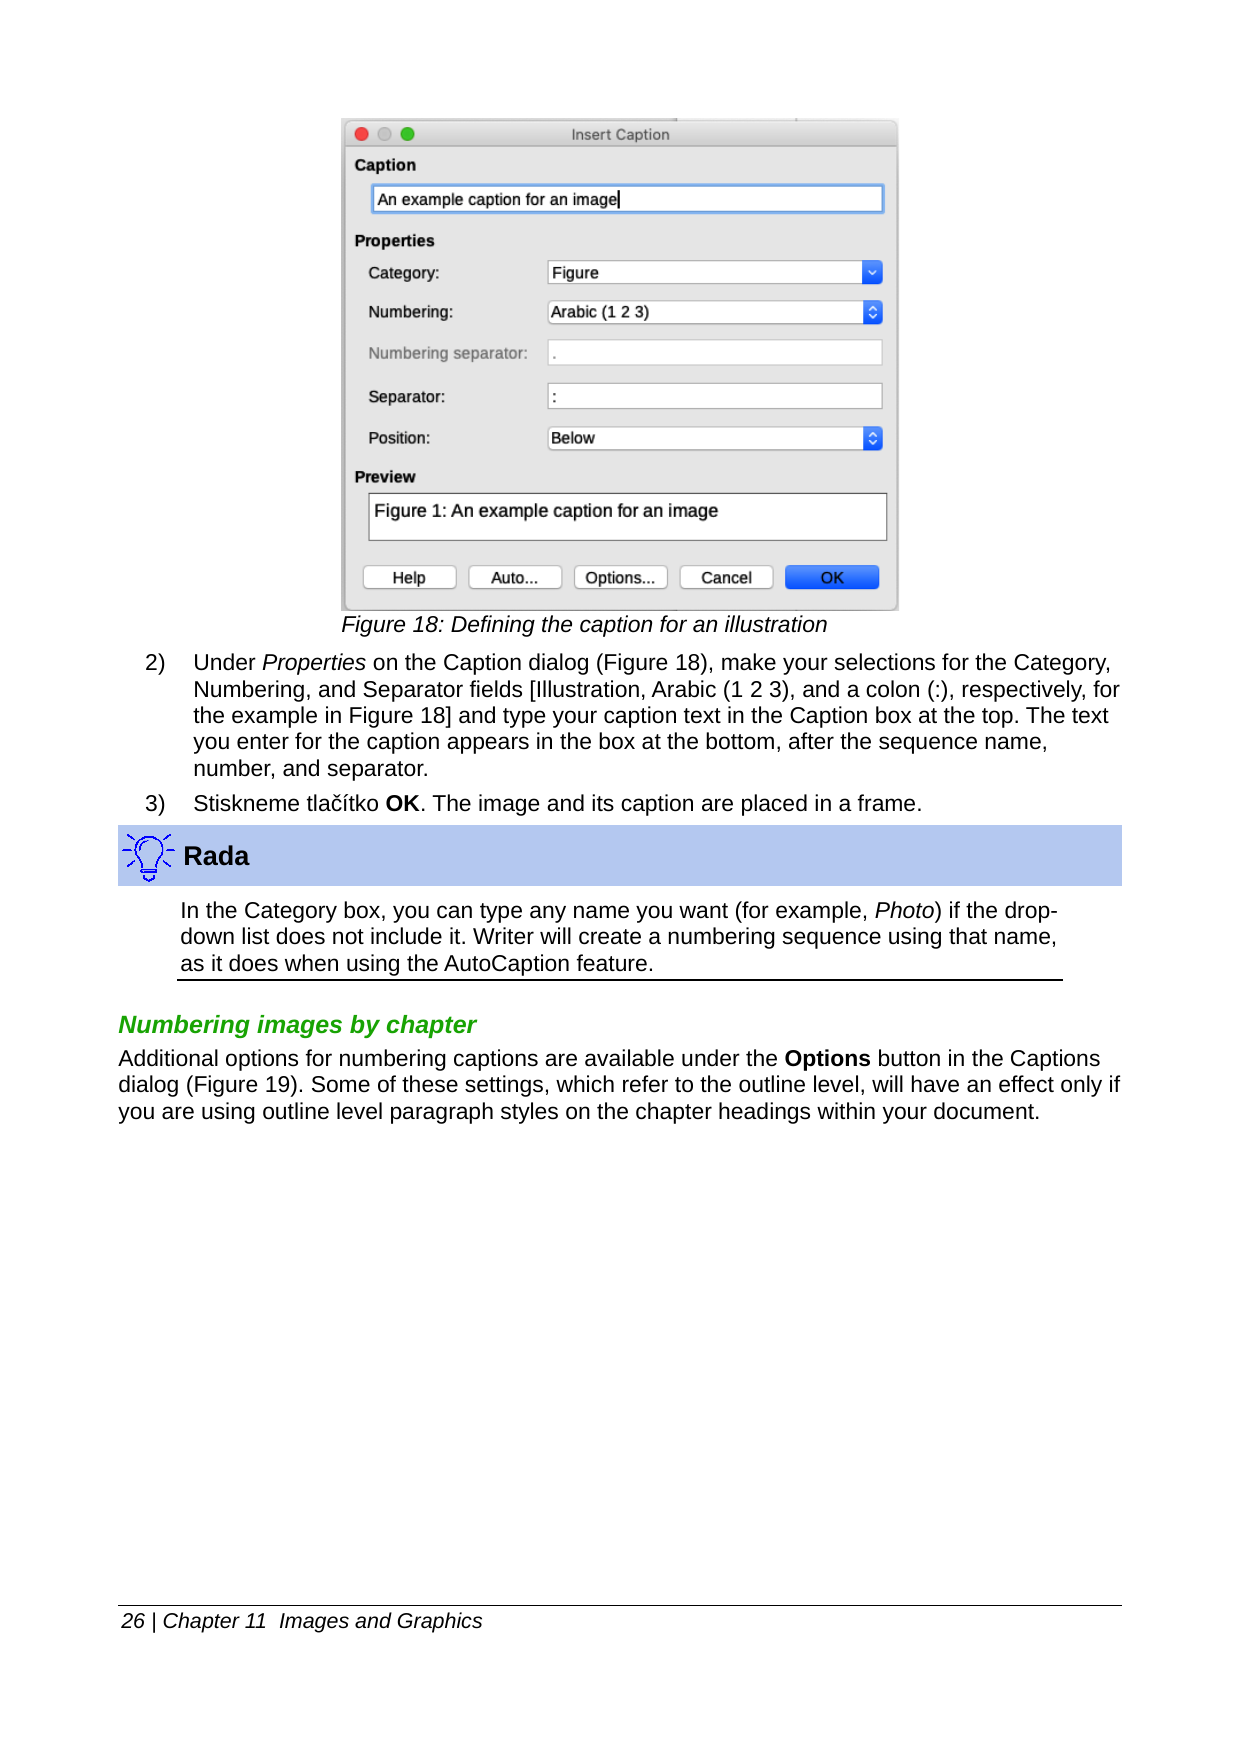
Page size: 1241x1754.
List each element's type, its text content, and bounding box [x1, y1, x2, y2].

text Figure 18: Defining the caption for an illustration [341, 611, 899, 637]
list Under Properties on the Caption dialog (Figure 18), make your selections for the Category, Numbering, and Separator fields [Illustration, Arabic (1 2 3), and a colon (:), respectively, for the example in Figure 18] and type your caption text in the Caption box at the top. The text you enter for the caption appears in the box at the bottom, after the sequence name, number, and separator. [165, 649, 1122, 781]
text In the Category box, you can type any name you want (for example, Photo) if the drop-down list does not include it. Writer will create a numbering sequence using that name, as it does when using the AutoCaption feature. [177, 894, 1063, 979]
list Stiskneme tlačítko OK. The image and its caption are placed in a frame. [165, 790, 1122, 816]
picture [341, 118, 900, 611]
subtitle Rada [118, 825, 1122, 886]
subtitle Numbering images by chapter [118, 1010, 1122, 1039]
picture [119, 826, 179, 886]
text Additional options for numbering captions are available under the Options button in the Captions dialog (Figure 19). Some of these settings, which refer to the outline level, will have an effect only if you are using outline level paragraph styles on the chapter headings within your document. [118, 1045, 1122, 1124]
